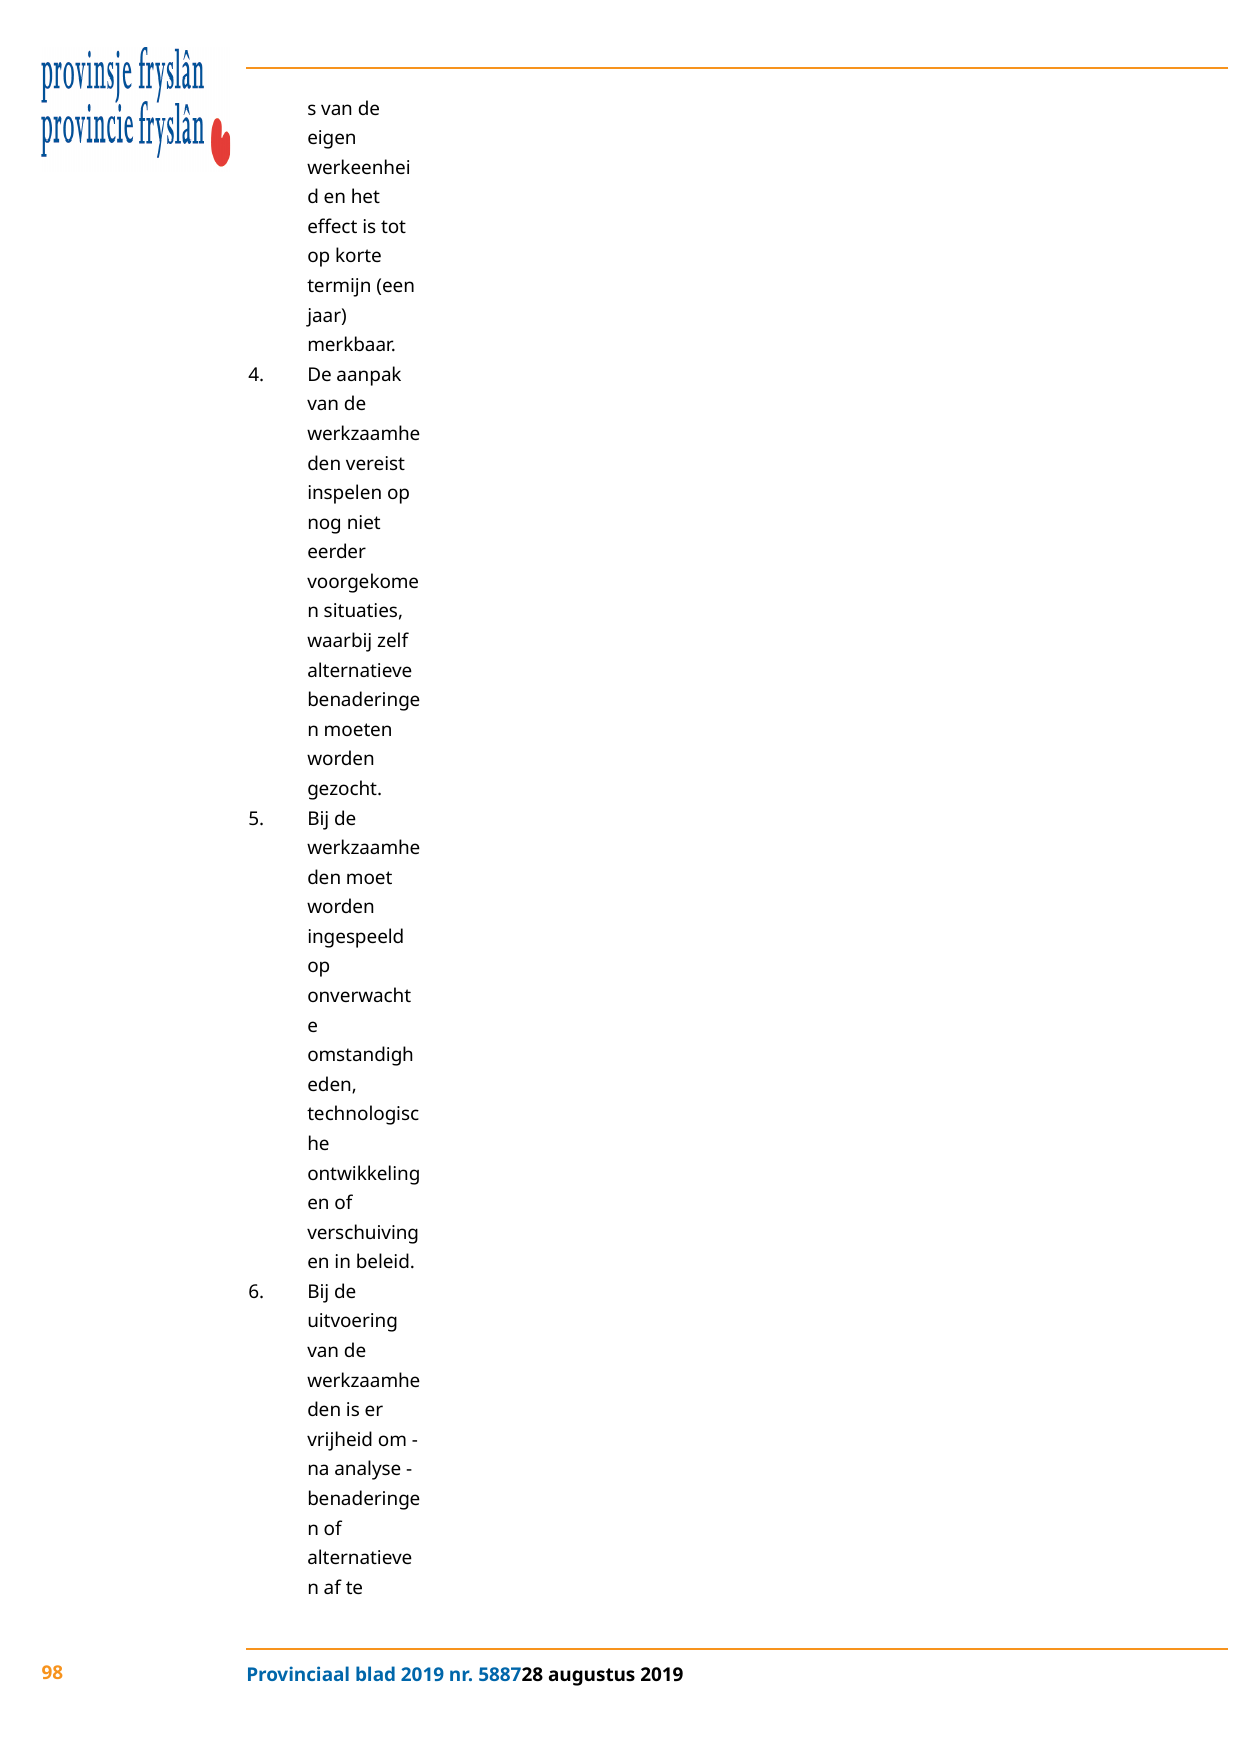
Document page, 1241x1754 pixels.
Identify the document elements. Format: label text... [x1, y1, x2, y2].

table_cell [734, 95, 838, 1600]
picture [41, 47, 231, 172]
table_cell [421, 95, 525, 1600]
table_cell s van de eigen werkeenheid en het effect is tot op korte termijn (een jaar) merkbaar. De aanpak van de werkzaamheden vereist inspelen op nog niet eerder voorgekomen situaties, waarbij zelf alternatieve benaderingen moeten worden gezocht. Bij de werkzaamheden moet worden ingespeeld op onverwachte omstandigheden, technologische ontwikkelingen of verschuivingen in beleid. Bij de uitvoering van de werkzaamheden is er vrijheid om - na analyse - benaderingen of alternatieven af te [248, 95, 421, 1600]
table_cell [838, 95, 943, 1600]
table_cell [629, 95, 734, 1600]
table_cell [1047, 95, 1152, 1600]
table_cell [943, 95, 1047, 1600]
table_cell [525, 95, 629, 1600]
